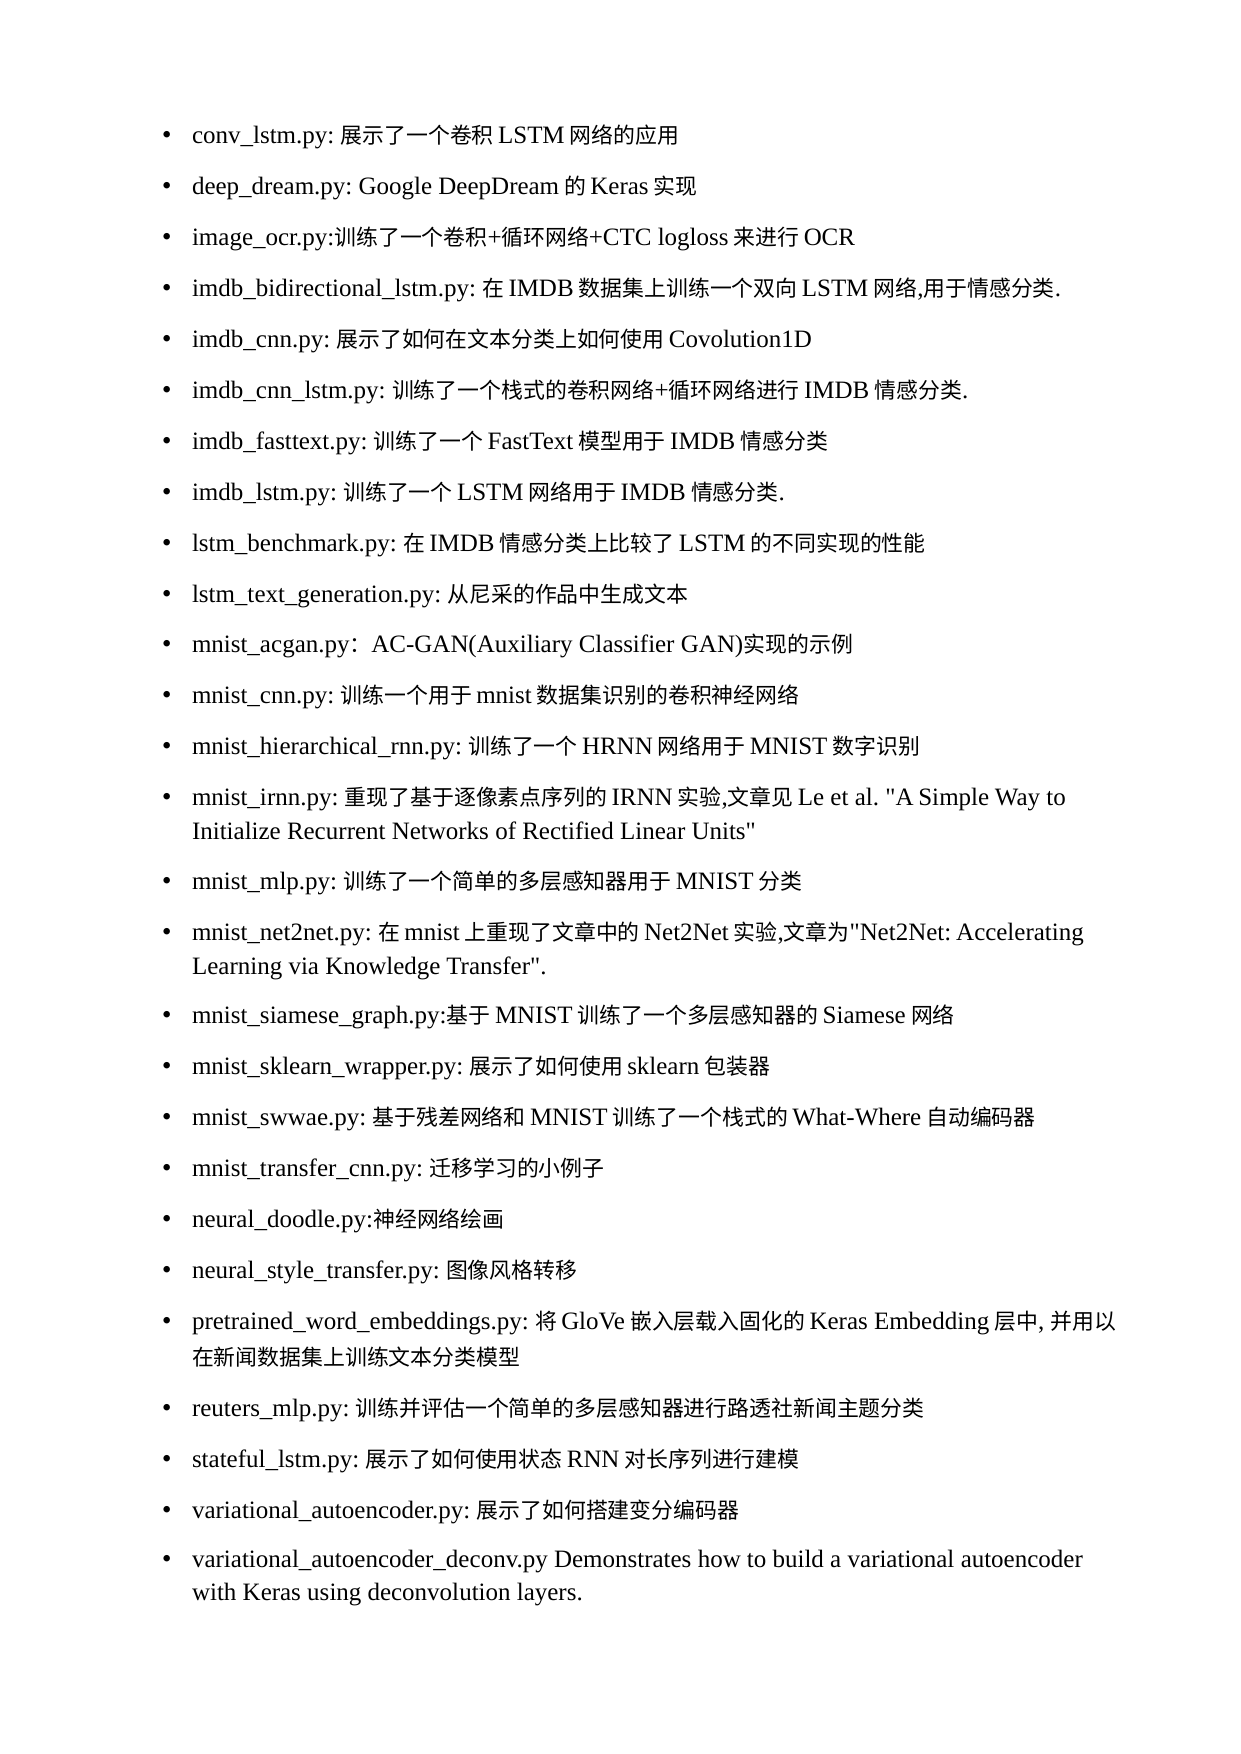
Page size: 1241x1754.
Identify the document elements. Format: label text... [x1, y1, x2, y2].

list stateful_lstm.py: 展示了如何使用状态RNN对长序列进行建模 [162, 1442, 1122, 1474]
list imdb_bidirectional_lstm.py: 在IMDB数据集上训练一个双向LSTM网络,用于情感分类. [162, 271, 1122, 303]
list mnist_net2net.py: 在mnist上重现了文章中的Net2Net实验,文章为"Net2Net: Accelerating Learning via Knowledge Transfer". [162, 915, 1122, 979]
list mnist_mlp.py: 训练了一个简单的多层感知器用于MNIST分类 [162, 864, 1122, 896]
list mnist_sklearn_wrapper.py: 展示了如何使用sklearn包装器 [162, 1049, 1122, 1081]
list mnist_transfer_cnn.py: 迁移学习的小例子 [162, 1151, 1122, 1183]
list variational_autoencoder.py: 展示了如何搭建变分编码器 [162, 1493, 1122, 1525]
list reuters_mlp.py: 训练并评估一个简单的多层感知器进行路透社新闻主题分类 [162, 1391, 1122, 1423]
list image_ocr.py:训练了一个卷积+循环网络+CTC logloss来进行OCR [162, 220, 1122, 252]
list deep_dream.py: Google DeepDream的Keras实现 [162, 169, 1122, 201]
list pretrained_word_embeddings.py: 将GloVe嵌入层载入固化的Keras Embedding层中, 并用以在新闻数据集上训练文本分类模型 [162, 1304, 1122, 1372]
list mnist_acgan.py：AC-GAN(Auxiliary Classifier GAN)实现的示例 [162, 627, 1122, 659]
list imdb_fasttext.py: 训练了一个FastText模型用于IMDB情感分类 [162, 424, 1122, 455]
list imdb_cnn_lstm.py: 训练了一个栈式的卷积网络+循环网络进行IMDB情感分类. [162, 373, 1122, 404]
list mnist_hierarchical_rnn.py: 训练了一个HRNN网络用于MNIST数字识别 [162, 729, 1122, 761]
list neural_style_transfer.py: 图像风格转移 [162, 1253, 1122, 1285]
list variational_autoencoder_deconv.py Demonstrates how to build a variational autoencoder with Keras using deconvolution layers. [162, 1544, 1122, 1606]
list mnist_siamese_graph.py:基于MNIST训练了一个多层感知器的Siamese网络 [162, 998, 1122, 1030]
list neural_doodle.py:神经网络绘画 [162, 1202, 1122, 1234]
list mnist_swwae.py: 基于残差网络和MNIST训练了一个栈式的What-Where自动编码器 [162, 1100, 1122, 1132]
list imdb_lstm.py: 训练了一个LSTM网络用于IMDB情感分类. [162, 475, 1122, 506]
list conv_lstm.py: 展示了一个卷积LSTM网络的应用 [162, 118, 1122, 150]
list mnist_irnn.py: 重现了基于逐像素点序列的IRNN实验,文章见Le et al. "A Simple Way to Initialize Recurrent Networks of Rectified Linear Units" [162, 780, 1122, 845]
list lstm_text_generation.py: 从尼采的作品中生成文本 [162, 577, 1122, 608]
list imdb_cnn.py: 展示了如何在文本分类上如何使用Covolution1D [162, 322, 1122, 353]
list lstm_benchmark.py: 在IMDB情感分类上比较了LSTM的不同实现的性能 [162, 526, 1122, 557]
list mnist_cnn.py: 训练一个用于mnist数据集识别的卷积神经网络 [162, 678, 1122, 710]
